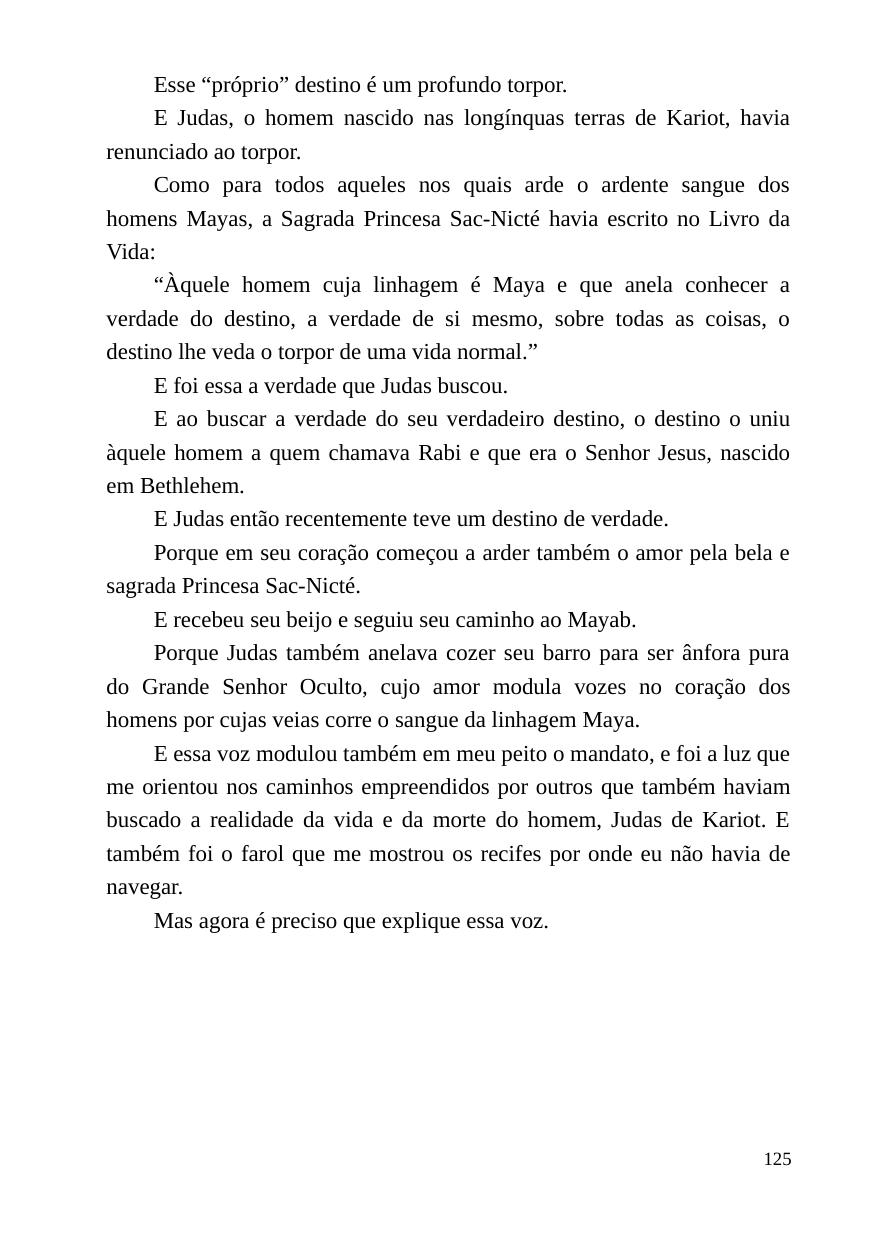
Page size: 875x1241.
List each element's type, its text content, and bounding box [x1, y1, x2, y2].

text E ao buscar a verdade do seu verdadeiro destino, o destino o uniu àquele homem a quem chamava Rabi e que era o Senhor Jesus, nascido em Bethlehem. [106, 405, 791, 498]
text E Judas, o homem nascido nas longínquas terras de Kariot, havia renunciado ao torpor. [106, 104, 791, 164]
text Mas agora é preciso que explique essa voz. [106, 907, 791, 933]
text Porque Judas também anelava cozer seu barro para ser ânfora pura do Grande Senhor Oculto, cujo amor modula vozes no coração dos homens por cujas veias corre o sangue da linhagem Maya. [106, 639, 791, 732]
text “Àquele homem cuja linhagem é Maya e que anela conhecer a verdade do destino, a verdade de si mesmo, sobre todas as coisas, o destino lhe veda o torpor de uma vida normal.” [106, 271, 791, 365]
text Porque em seu coração começou a arder também o amor pela bela e sagrada Princesa Sac-Nicté. [106, 539, 791, 599]
text Esse “próprio” destino é um profundo torpor. [106, 71, 791, 97]
text Como para todos aqueles nos quais arde o ardente sangue dos homens Mayas, a Sagrada Princesa Sac-Nicté havia escrito no Livro da Vida: [106, 171, 791, 264]
text E foi essa a verdade que Judas buscou. [106, 372, 791, 398]
text E recebeu seu beijo e seguiu seu caminho ao Mayab. [106, 606, 791, 632]
text E Judas então recentemente teve um destino de verdade. [106, 506, 791, 532]
text E essa voz modulou também em meu peito o mandato, e foi a luz que me orientou nos caminhos empreendidos por outros que também haviam buscado a realidade da vida e da morte do homem, Judas de Kariot. E também foi o farol que me mostrou os recifes por onde eu não havia de navegar. [106, 739, 791, 900]
